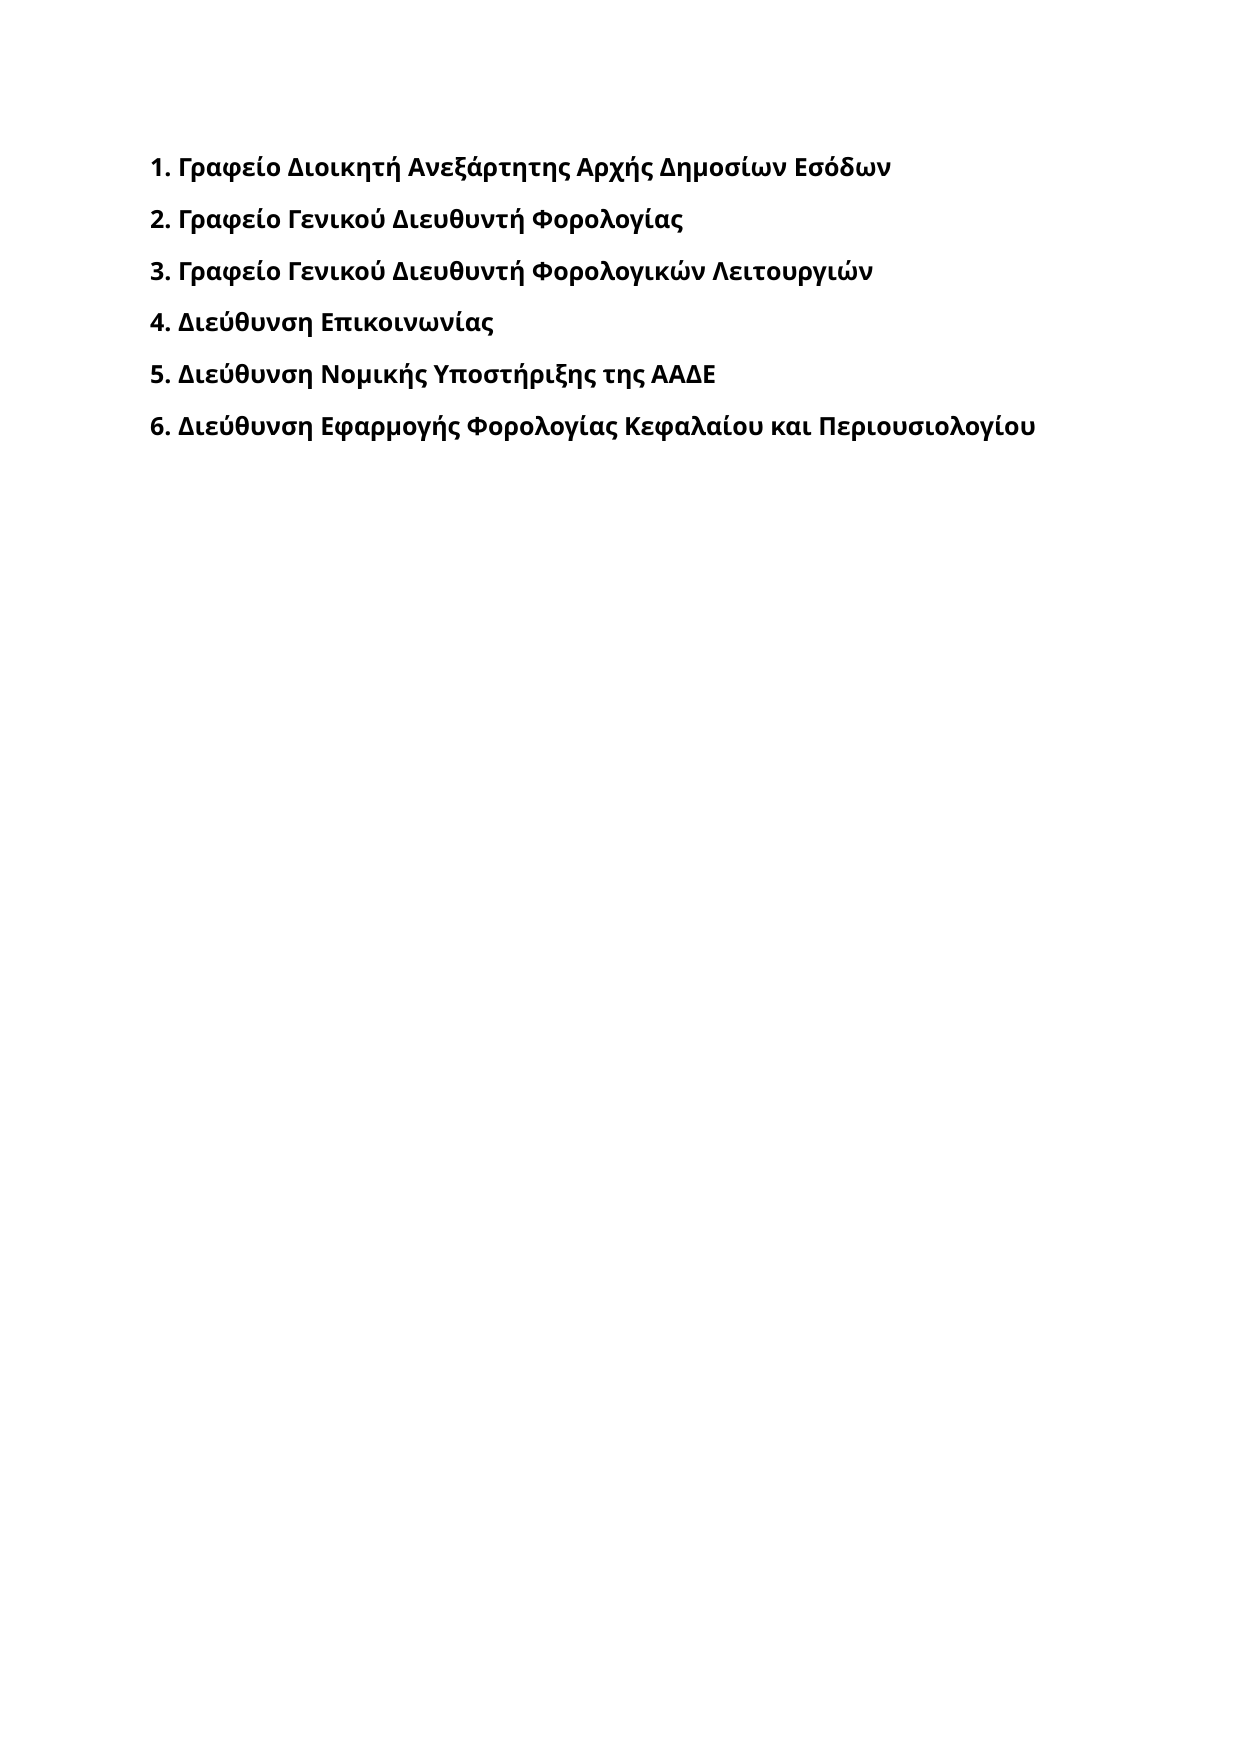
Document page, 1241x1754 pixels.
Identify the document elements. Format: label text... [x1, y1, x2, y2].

text 5. Διεύθυνση Νομικής Υποστήριξης της ΑΑΔΕ [150, 357, 1090, 391]
text 4. Διεύθυνση Επικοινωνίας [150, 305, 1090, 339]
text 3. Γραφείο Γενικού Διευθυντή Φορολογικών Λειτουργιών [150, 253, 1090, 287]
text 6. Διεύθυνση Εφαρμογής Φορολογίας Κεφαλαίου και Περιουσιολογίου [150, 408, 1090, 442]
text 1. Γραφείο Διοικητή Ανεξάρτητης Αρχής Δημοσίων Εσόδων [150, 150, 1090, 184]
text 2. Γραφείο Γενικού Διευθυντή Φορολογίας [150, 202, 1090, 236]
